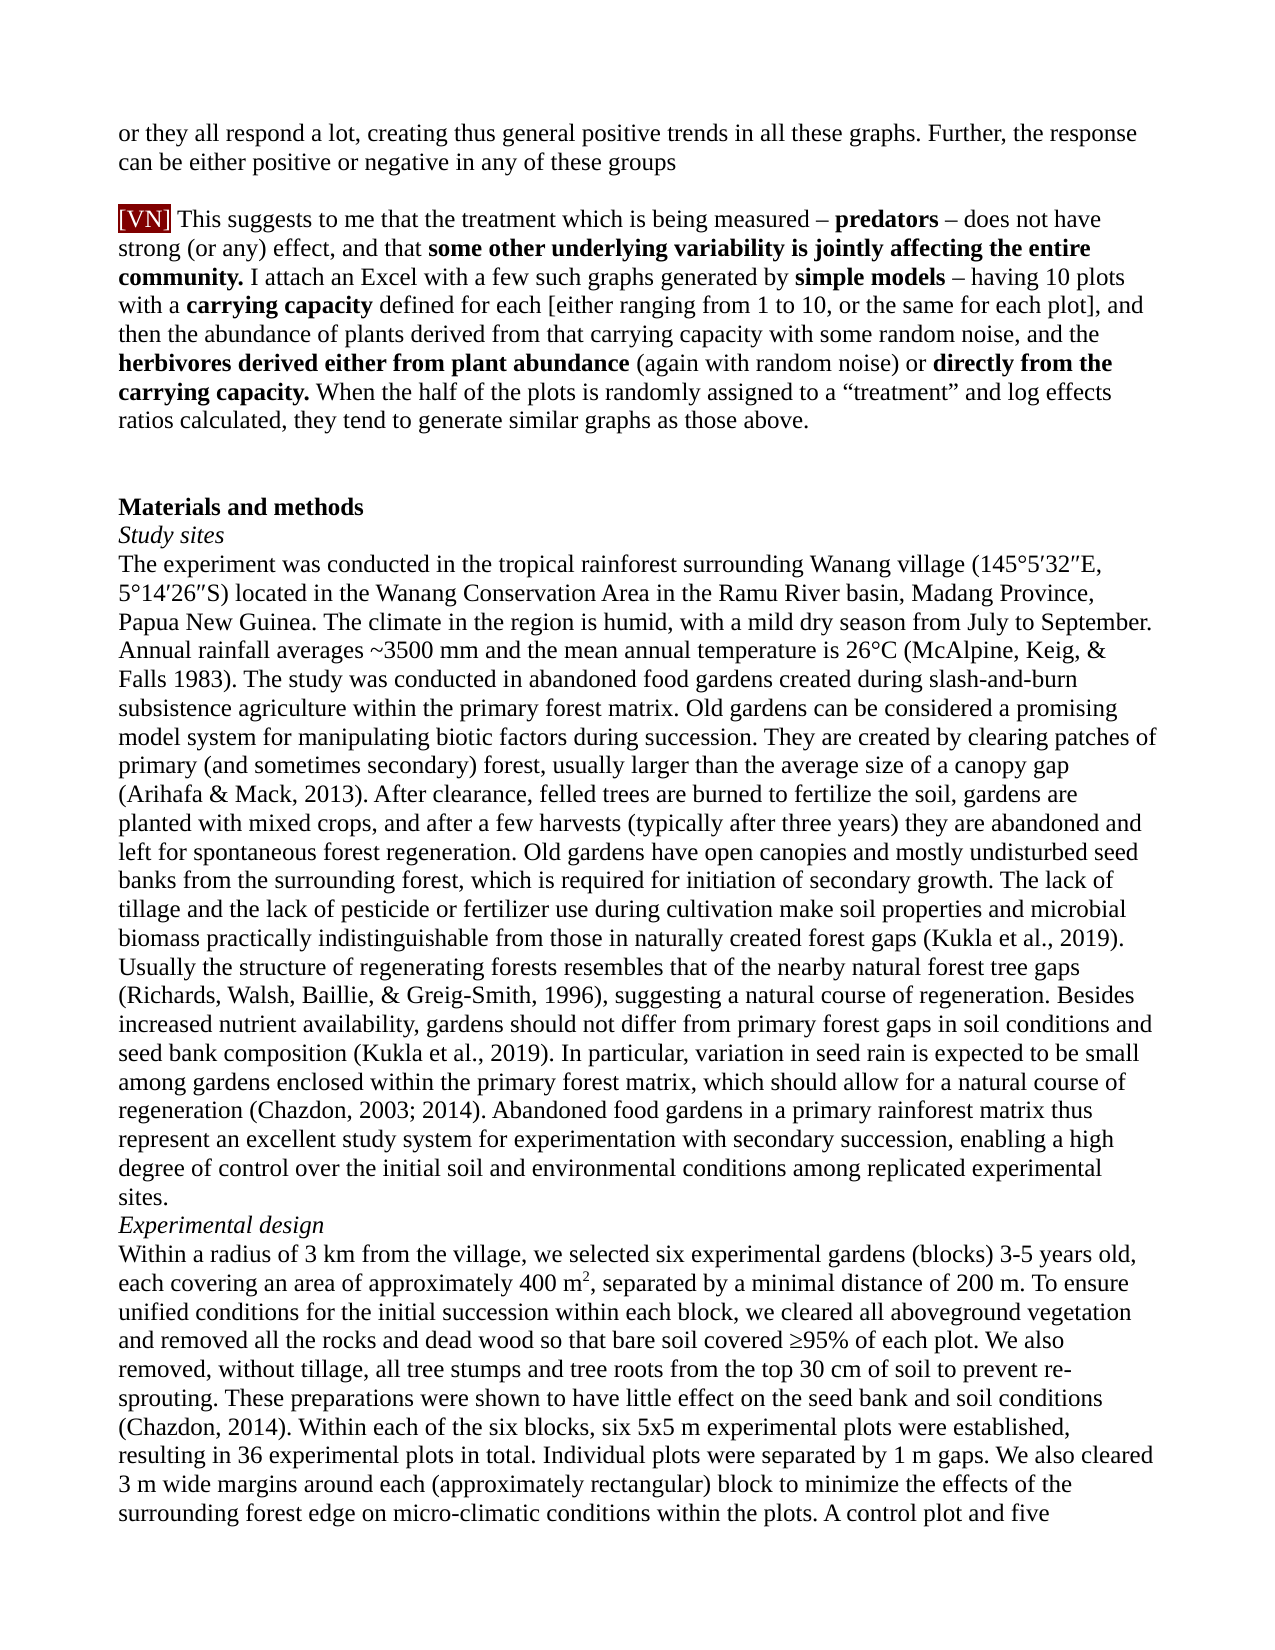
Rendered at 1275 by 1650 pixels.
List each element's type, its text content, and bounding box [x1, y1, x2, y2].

text or they all respond a lot, creating thus general positive trends in all these graphs. Further, the response can be either positive or negative in any of these groups [118, 118, 1157, 176]
text Within a radius of 3 km from the village, we selected six experimental gardens (blocks) 3-5 years old, each covering an area of approximately 400 m2, separated by a minimal distance of 200 m. To ensure unified conditions for the initial succession within each block, we cleared all aboveground vegetation and removed all the rocks and dead wood so that bare soil covered ≥95% of each plot. We also removed, without tillage, all tree stumps and tree roots from the top 30 cm of soil to prevent re-sprouting. These preparations were shown to have little effect on the seed bank and soil conditions (Chazdon, 2014). Within each of the six blocks, six 5x5 m experimental plots were established, resulting in 36 experimental plots in total. Individual plots were separated by 1 m gaps. We also cleared 3 m wide margins around each (approximately rectangular) block to minimize the effects of the surrounding forest edge on micro-climatic conditions within the plots. A control plot and five [118, 1239, 1157, 1527]
text Experimental design [118, 1211, 1157, 1239]
text [VN] This suggests to me that the treatment which is being measured – predators – does not have strong (or any) effect, and that some other underlying variability is jointly affecting the entire community. I attach an Excel with a few such graphs generated by simple models – having 10 plots with a carrying capacity defined for each [either ranging from 1 to 10, or the same for each plot], and then the abundance of plants derived from that carrying capacity with some random noise, and the herbivores derived either from plant abundance (again with random noise) or directly from the carrying capacity. When the half of the plots is randomly assigned to a “treatment” and log effects ratios calculated, they tend to generate similar graphs as those above. [118, 204, 1157, 434]
text Materials and methods [118, 492, 1157, 521]
text Study sites [118, 521, 1157, 549]
text The experiment was conducted in the tropical rainforest surrounding Wanang village (145°5′32″E, 5°14′26″S) located in the Wanang Conservation Area in the Ramu River basin, Madang Province, Papua New Guinea. The climate in the region is humid, with a mild dry season from July to September. Annual rainfall averages ~3500 mm and the mean annual temperature is 26°C (McAlpine, Keig, & Falls 1983). The study was conducted in abandoned food gardens created during slash-and-burn subsistence agriculture within the primary forest matrix. Old gardens can be considered a promising model system for manipulating biotic factors during succession. They are created by clearing patches of primary (and sometimes secondary) forest, usually larger than the average size of a canopy gap (Arihafa & Mack, 2013). After clearance, felled trees are burned to fertilize the soil, gardens are planted with mixed crops, and after a few harvests (typically after three years) they are abandoned and left for spontaneous forest regeneration. Old gardens have open canopies and mostly undisturbed seed banks from the surrounding forest, which is required for initiation of secondary growth. The lack of tillage and the lack of pesticide or fertilizer use during cultivation make soil properties and microbial biomass practically indistinguishable from those in naturally created forest gaps (Kukla et al., 2019). Usually the structure of regenerating forests resembles that of the nearby natural forest tree gaps (Richards, Walsh, Baillie, & Greig-Smith, 1996), suggesting a natural course of regeneration. Besides increased nutrient availability, gardens should not differ from primary forest gaps in soil conditions and seed bank composition (Kukla et al., 2019). In particular, variation in seed rain is expected to be small among gardens enclosed within the primary forest matrix, which should allow for a natural course of regeneration (Chazdon, 2003; 2014). Abandoned food gardens in a primary rainforest matrix thus represent an excellent study system for experimentation with secondary succession, enabling a high degree of control over the initial soil and environmental conditions among replicated experimental sites. [118, 549, 1157, 1211]
